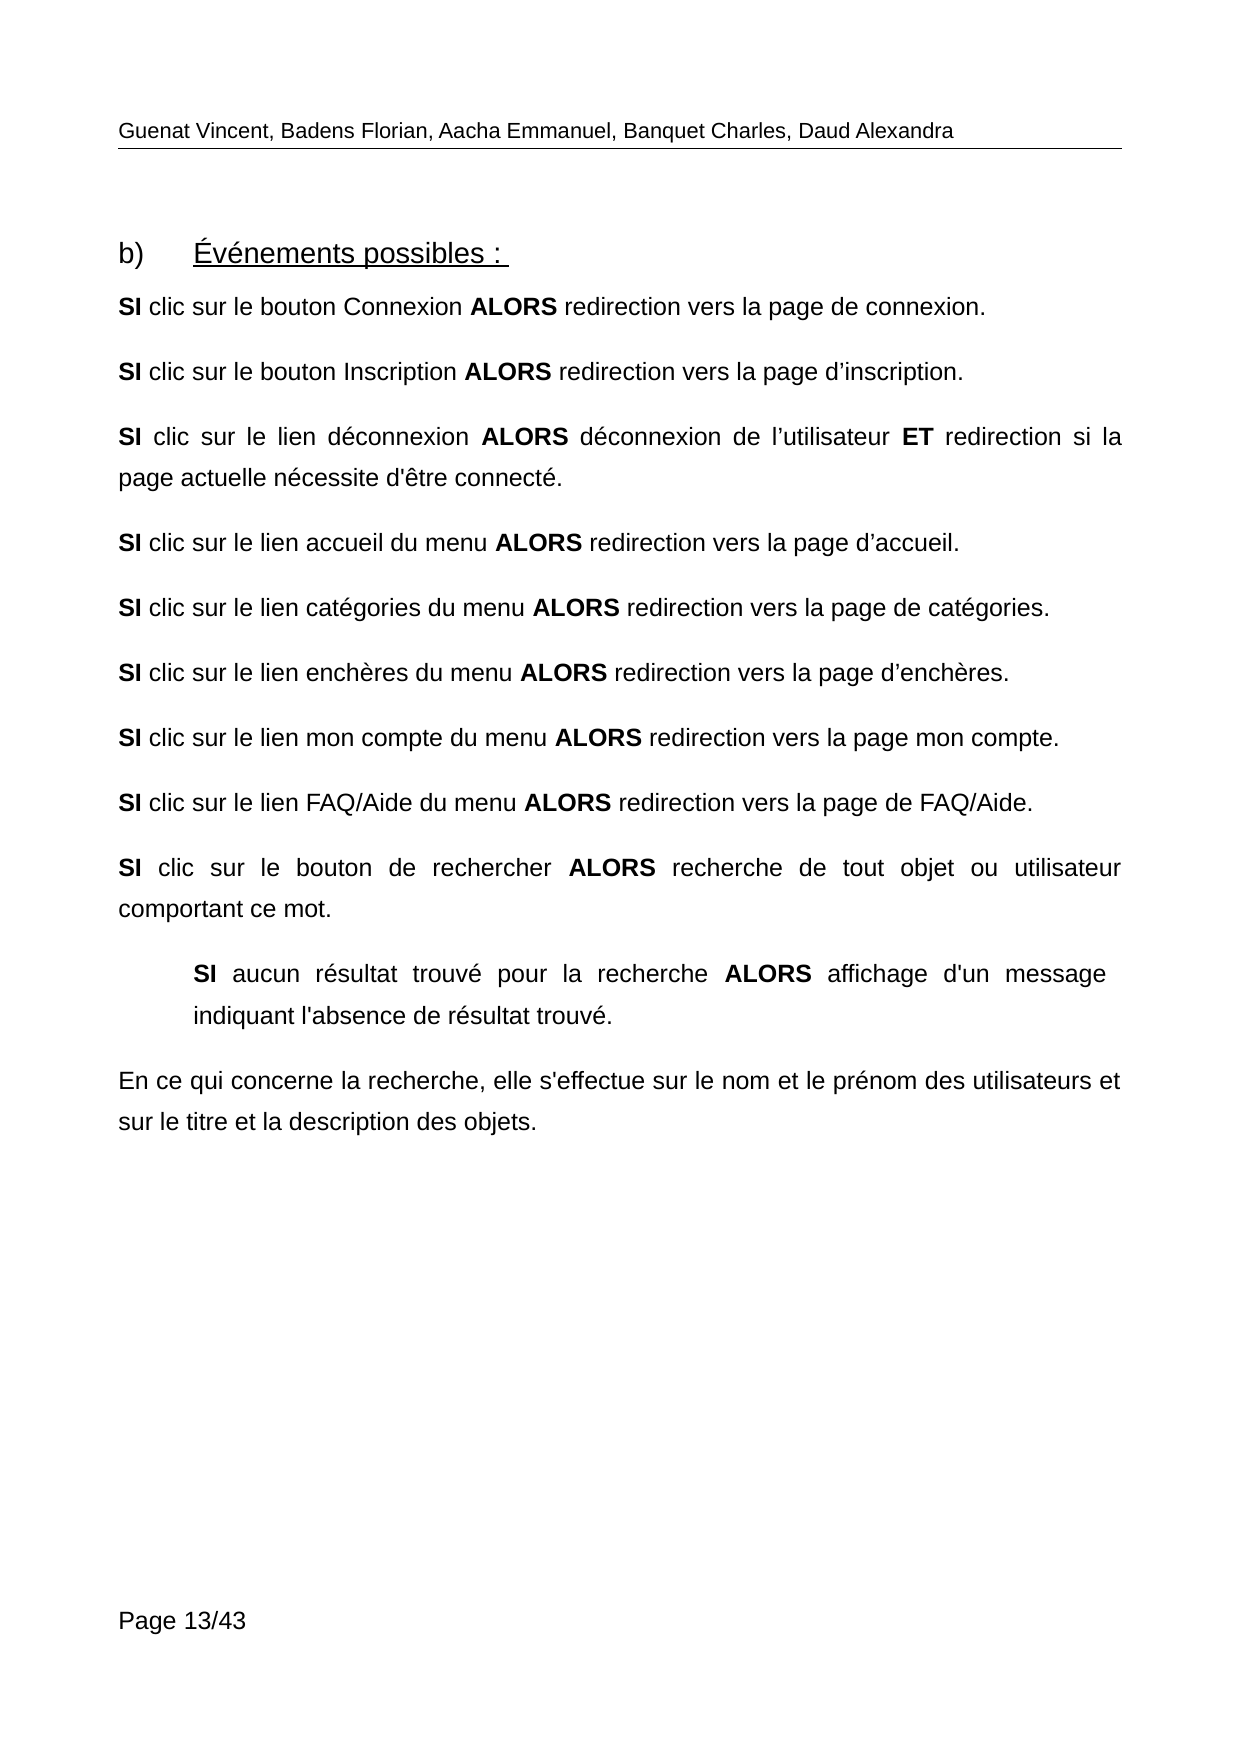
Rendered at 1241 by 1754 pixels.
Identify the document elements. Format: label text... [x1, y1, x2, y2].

text SI clic sur le lien accueil du menu ALORS redirection vers la page d’accueil. [118, 518, 1122, 560]
subtitle Événements possibles : [118, 236, 1122, 270]
text SI clic sur le lien enchères du menu ALORS redirection vers la page d’enchères. [118, 648, 1122, 690]
text En ce qui concerne la recherche, elle s'effectue sur le nom et le prénom des utilisateurs et sur le titre et la description des objets. [118, 1056, 1122, 1139]
text SI clic sur le bouton Connexion ALORS redirection vers la page de connexion. [118, 282, 1122, 323]
text SI clic sur le bouton Inscription ALORS redirection vers la page d’inscription. [118, 347, 1122, 388]
text SI clic sur le lien FAQ/Aide du menu ALORS redirection vers la page de FAQ/Aide. [118, 778, 1122, 820]
text SI clic sur le lien mon compte du menu ALORS redirection vers la page mon compte. [118, 713, 1122, 755]
text SI clic sur le lien catégories du menu ALORS redirection vers la page de catégories. [118, 583, 1122, 625]
text SI clic sur le lien déconnexion ALORS déconnexion de l’utilisateur ET redirection si la page actuelle nécessite d'être connecté. [118, 412, 1122, 495]
text SI clic sur le bouton de rechercher ALORS recherche de tout objet ou utilisateur comportant ce mot. [118, 843, 1122, 926]
text SI aucun résultat trouvé pour la recherche ALORS affichage d'un message indiquant l'absence de résultat trouvé. [118, 950, 1122, 1032]
